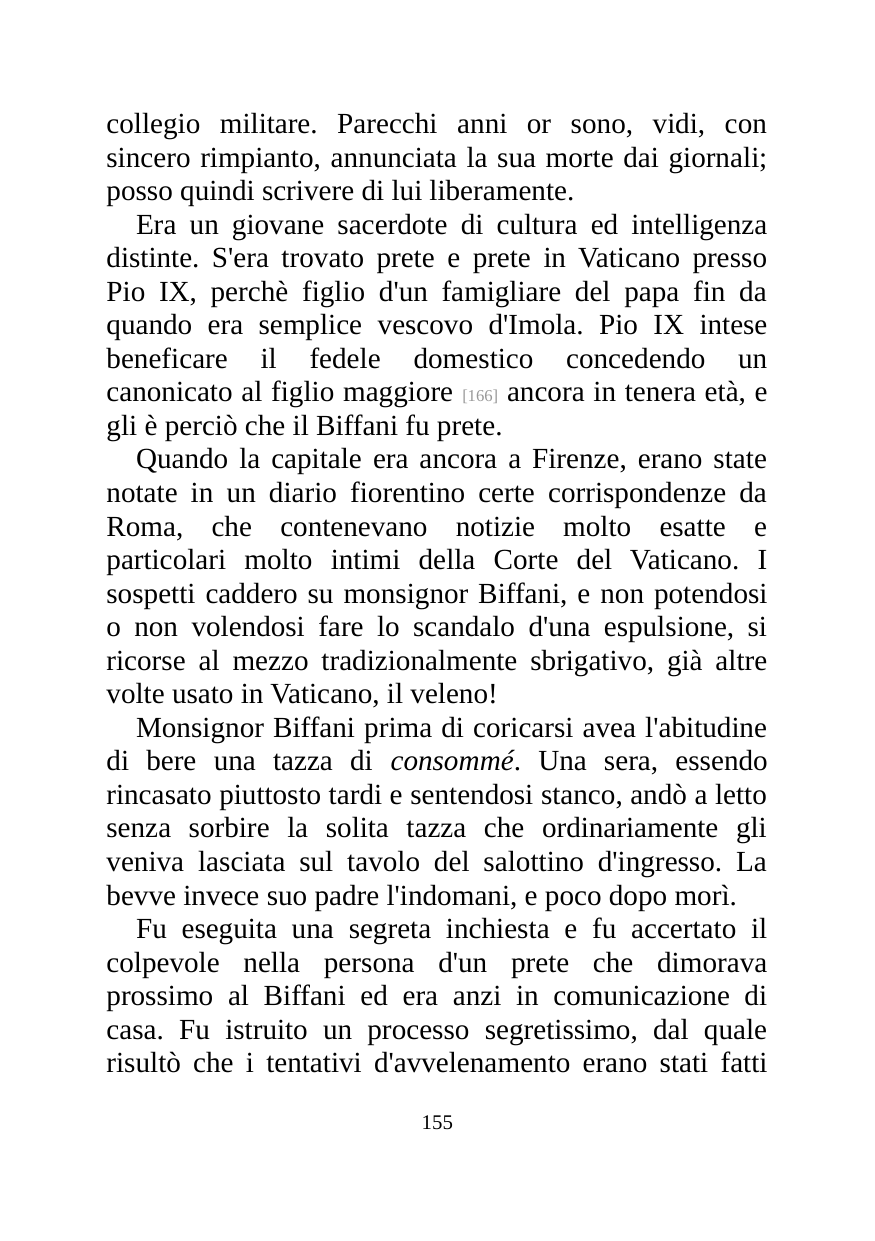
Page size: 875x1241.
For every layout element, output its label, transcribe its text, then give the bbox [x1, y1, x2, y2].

text collegio militare. Parecchi anni or sono, vidi, con sincero rimpianto, annunciata la sua morte dai giornali; posso quindi scrivere di lui liberamente. [106, 106, 768, 207]
text Fu eseguita una segreta inchiesta e fu accertato il colpevole nella persona d'un prete che dimorava prossimo al Biffani ed era anzi in comunicazione di casa. Fu istruito un processo segretissimo, dal quale risultò che i tentativi d'avvelenamento erano stati fatti [106, 911, 768, 1079]
text Monsignor Biffani prima di coricarsi avea l'abitudine di bere una tazza di consommé. Una sera, essendo rincasato piuttosto tardi e sentendosi stanco, andò a letto senza sorbire la solita tazza che ordinariamente gli veniva lasciata sul tavolo del salottino d'ingresso. La bevve invece suo padre l'indomani, e poco dopo morì. [106, 710, 768, 911]
text Quando la capitale era ancora a Firenze, erano state notate in un diario fiorentino certe corrispondenze da Roma, che contenevano notizie molto esatte e particolari molto intimi della Corte del Vaticano. I sospetti caddero su monsignor Biffani, e non potendosi o non volendosi fare lo scandalo d'una espulsione, si ricorse al mezzo tradizionalmente sbrigativo, già altre volte usato in Vaticano, il veleno! [106, 442, 768, 710]
text Era un giovane sacerdote di cultura ed intelligenza distinte. S'era trovato prete e prete in Vaticano presso Pio IX, perchè figlio d'un famigliare del papa fin da quando era semplice vescovo d'Imola. Pio IX intese beneficare il fedele domestico concedendo un canonicato al figlio maggiore [166] ancora in tenera età, e gli è perciò che il Biffani fu prete. [106, 207, 768, 442]
